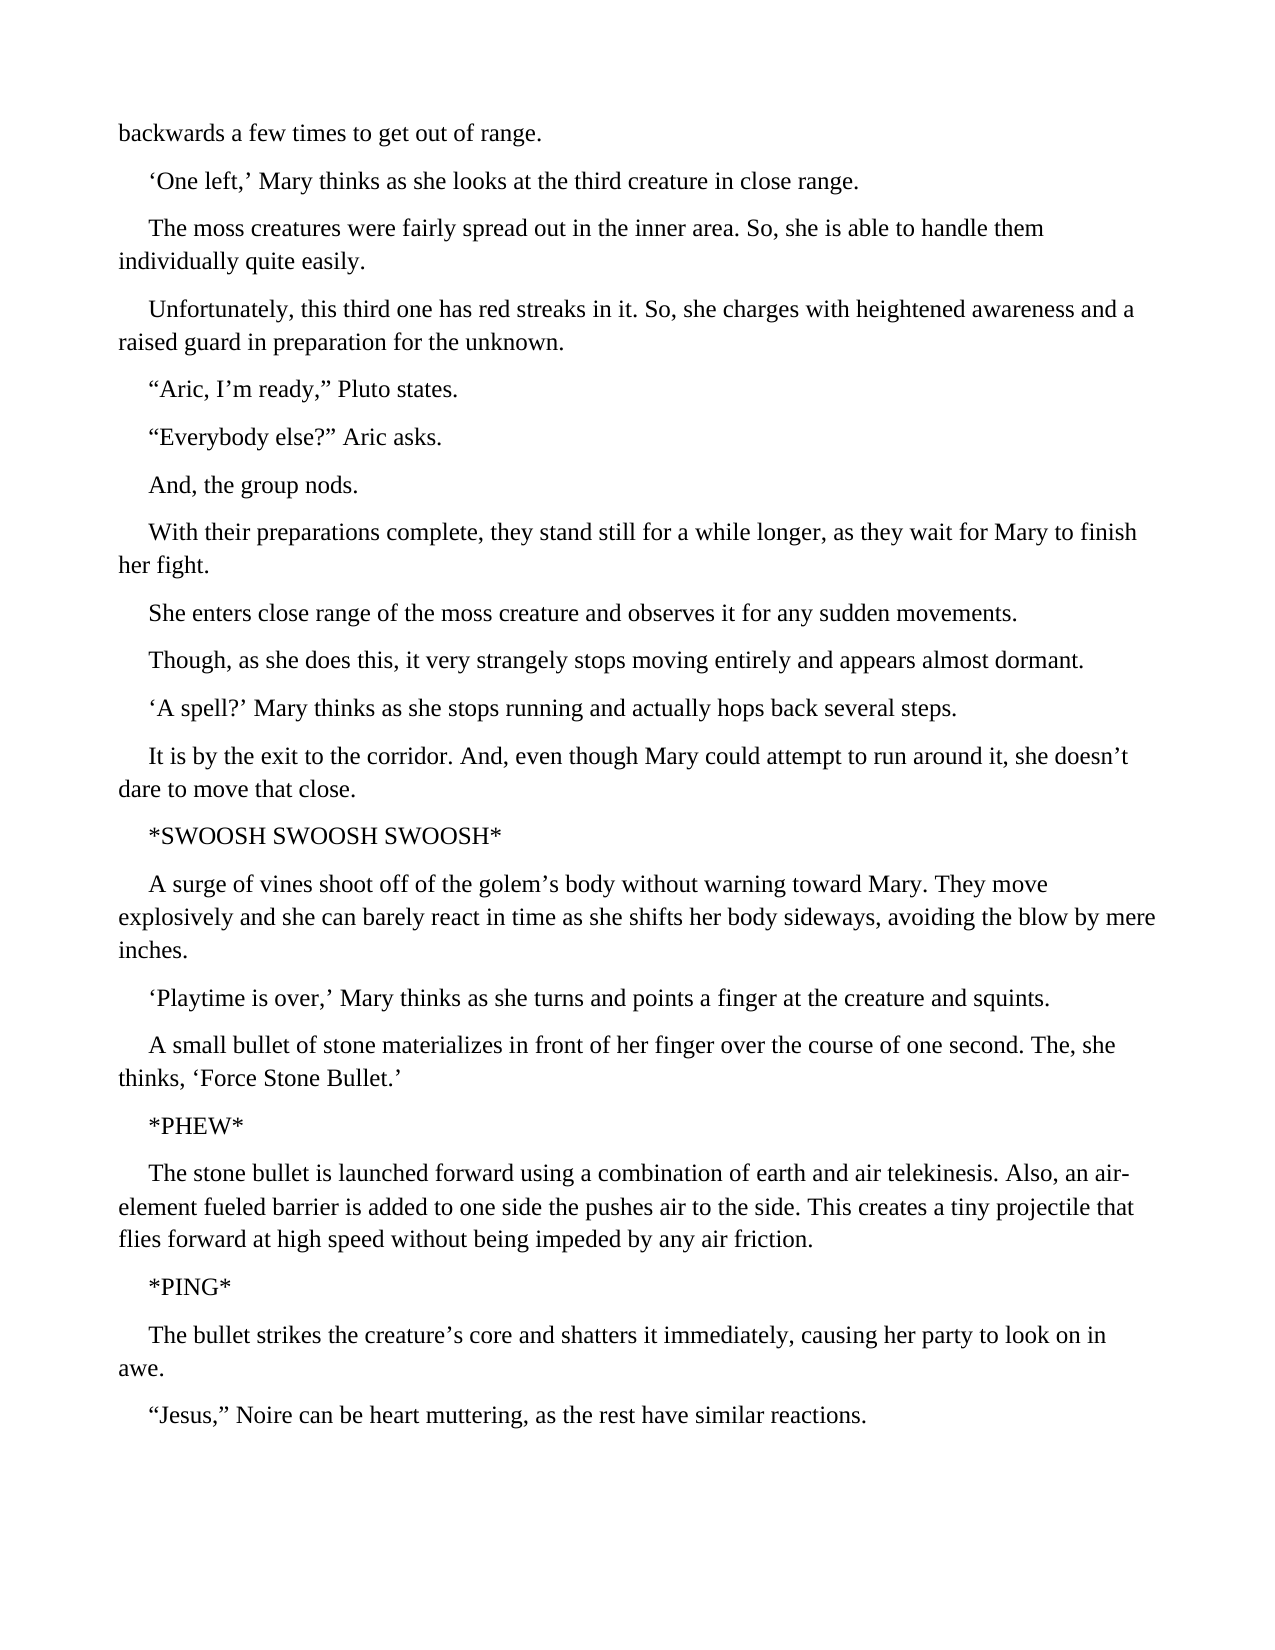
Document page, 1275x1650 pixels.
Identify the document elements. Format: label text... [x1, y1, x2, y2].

text A small bullet of stone materializes in front of her finger over the course of one second. The, she thinks, ‘Force Stone Bullet.’ [118, 1030, 1157, 1092]
text Unfortunately, this third one has red streaks in it. So, she charges with heightened awareness and a raised guard in preparation for the unknown. [118, 294, 1157, 356]
text backwards a few times to get out of range. [118, 118, 1157, 147]
text *PING* [118, 1272, 1157, 1301]
text A surge of vines shoot off of the golem’s body without warning toward Mary. They move explosively and she can barely react in time as she shifts her body sideways, avoiding the blow by mere inches. [118, 869, 1157, 964]
text *SWOOSH SWOOSH SWOOSH* [118, 821, 1157, 850]
text With their preparations complete, they stand still for a while longer, as they wait for Mary to finish her fight. [118, 517, 1157, 579]
text ‘Playtime is over,’ Mary thinks as she turns and points a finger at the creature and squints. [118, 983, 1157, 1011]
text Though, as she does this, it very strangely stops moving entirely and appears almost dormant. [118, 646, 1157, 674]
text “Aric, I’m ready,” Pluto states. [118, 374, 1157, 403]
text ‘A spell?’ Mary thinks as she stops running and actually hops back several steps. [118, 693, 1157, 722]
text “Everybody else?” Aric asks. [118, 422, 1157, 451]
text The bullet strikes the creature’s core and shatters it immediately, causing her party to look on in awe. [118, 1320, 1157, 1382]
text *PHEW* [118, 1111, 1157, 1140]
text And, the group nods. [118, 470, 1157, 498]
text She enters close range of the moss creature and observes it for any sudden movements. [118, 598, 1157, 627]
text It is by the exit to the corridor. And, even though Mary could attempt to run around it, she doesn’t dare to move that close. [118, 741, 1157, 803]
text “Jesus,” Noire can be heart muttering, as the rest have similar reactions. [118, 1400, 1157, 1429]
text The moss creatures were fairly spread out in the inner area. So, she is able to handle them individually quite easily. [118, 213, 1157, 275]
text The stone bullet is launched forward using a combination of earth and air telekinesis. Also, an air-element fueled barrier is added to one side the pushes air to the side. This creates a tiny projectile that flies forward at high speed without being impeded by any air friction. [118, 1158, 1157, 1253]
text ‘One left,’ Mary thinks as she looks at the third creature in close range. [118, 166, 1157, 194]
